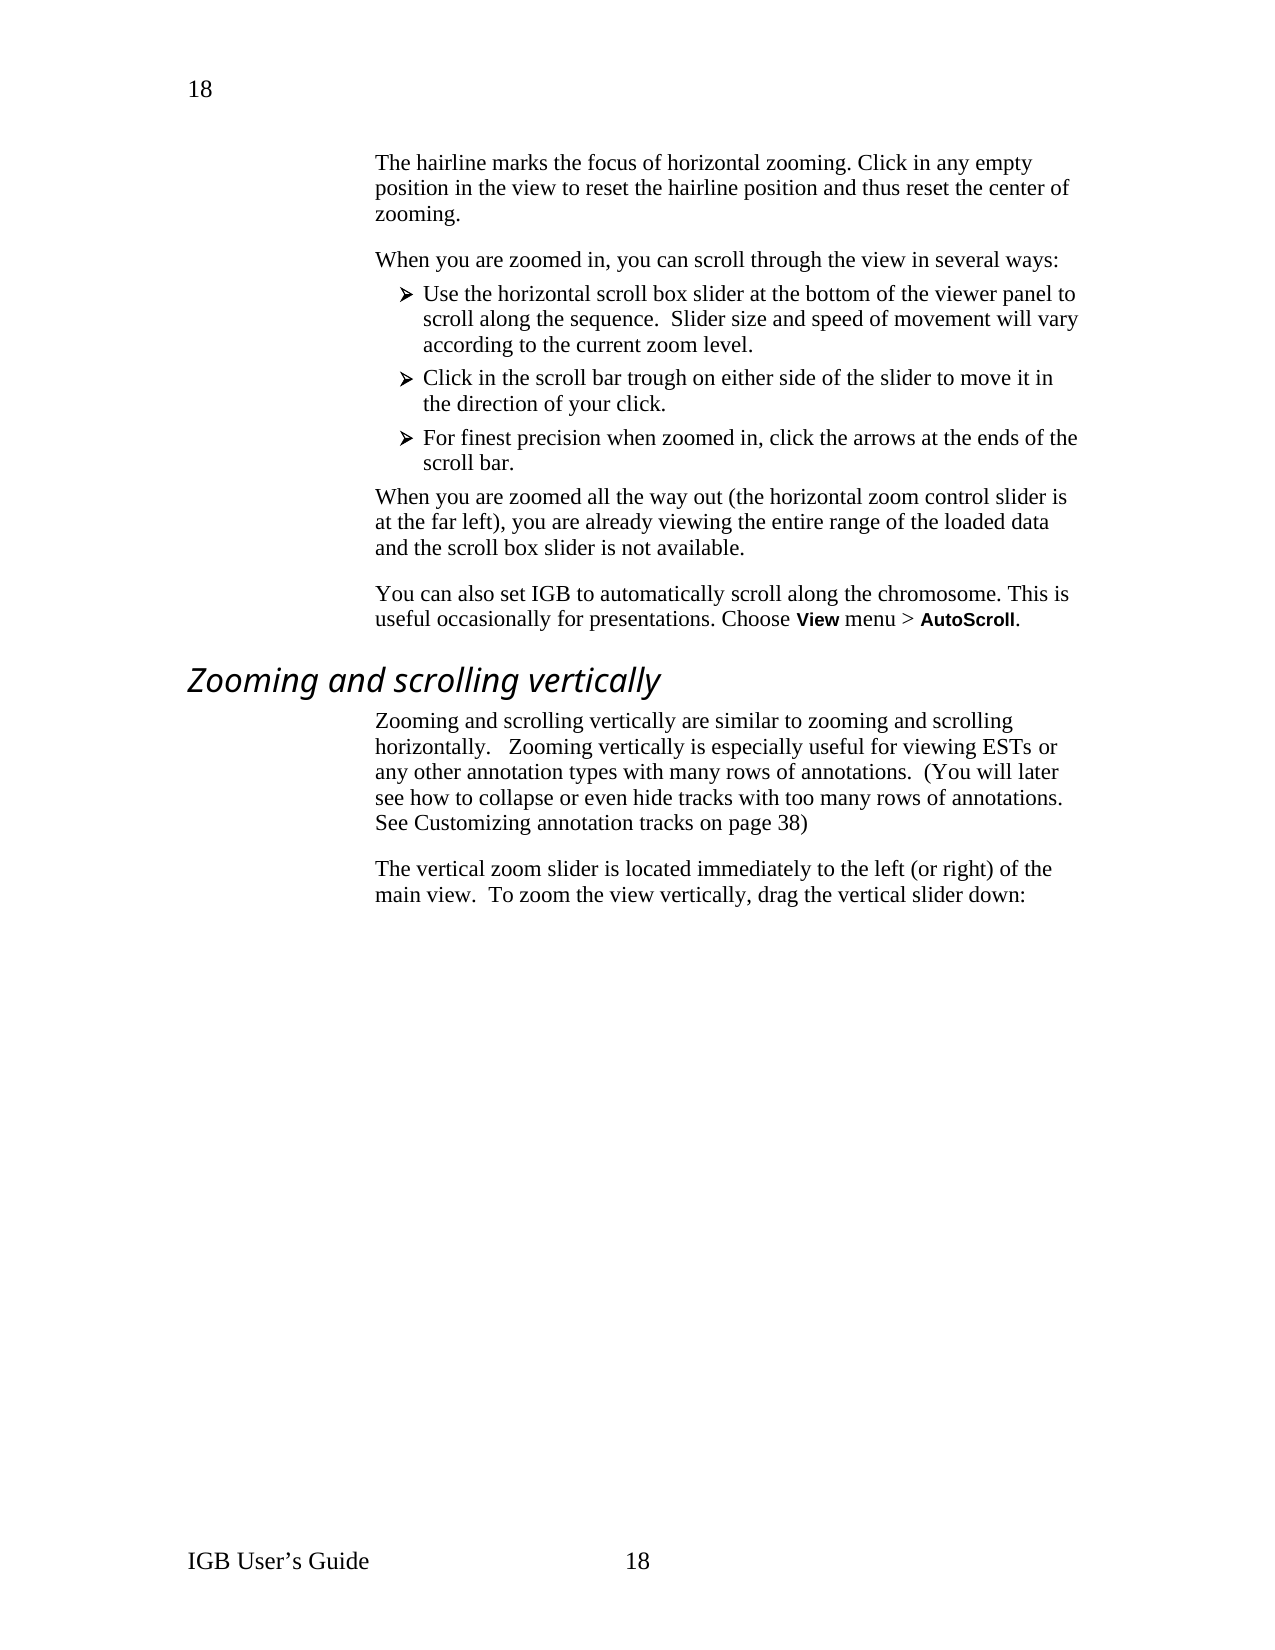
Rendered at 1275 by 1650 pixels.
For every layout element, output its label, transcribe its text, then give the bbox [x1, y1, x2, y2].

text The vertical zoom slider is located immediately to the left (or right) of the main view. To zoom the view vertically, drag the vertical slider down: [375, 856, 1087, 907]
text You can also set IGB to automatically scroll along the chromosome. This is useful occasionally for presentations. Choose View menu > AutoScroll. [375, 581, 1087, 632]
text Zooming and scrolling vertically are similar to zooming and scrolling horizontally. Zooming vertically is especially useful for viewing ESTs or any other annotation types with many rows of annotations. (You will later see how to collapse or even hide tracks with too many rows of annotations. See Customizing annotation tracks on page 35) [375, 708, 1087, 835]
text When you are zoomed all the way out (the horizontal zoom control slider is at the far left), you are already viewing the entire range of the loaded data and the scroll box slider is not available. [375, 484, 1087, 560]
list Use the horizontal scroll box slider at the bottom of the viewer panel to scroll along the sequence. Slider size and speed of movement will vary according to the current zoom level. [399, 281, 1087, 357]
text The hairline marks the focus of horizontal zooming. Click in any empty position in the view to reset the hairline position and thus reset the center of zooming. [375, 150, 1087, 226]
list For finest precision when zoomed in, click the arrows at the ends of the scroll bar. [399, 424, 1087, 475]
text When you are zoomed in, you can scroll through the view in several ways: [375, 247, 1087, 272]
list Click in the scroll bar trough on either side of the slider to move it in the direction of your click. [399, 365, 1087, 416]
subtitle Zooming and scrolling vertically [187, 657, 1087, 702]
